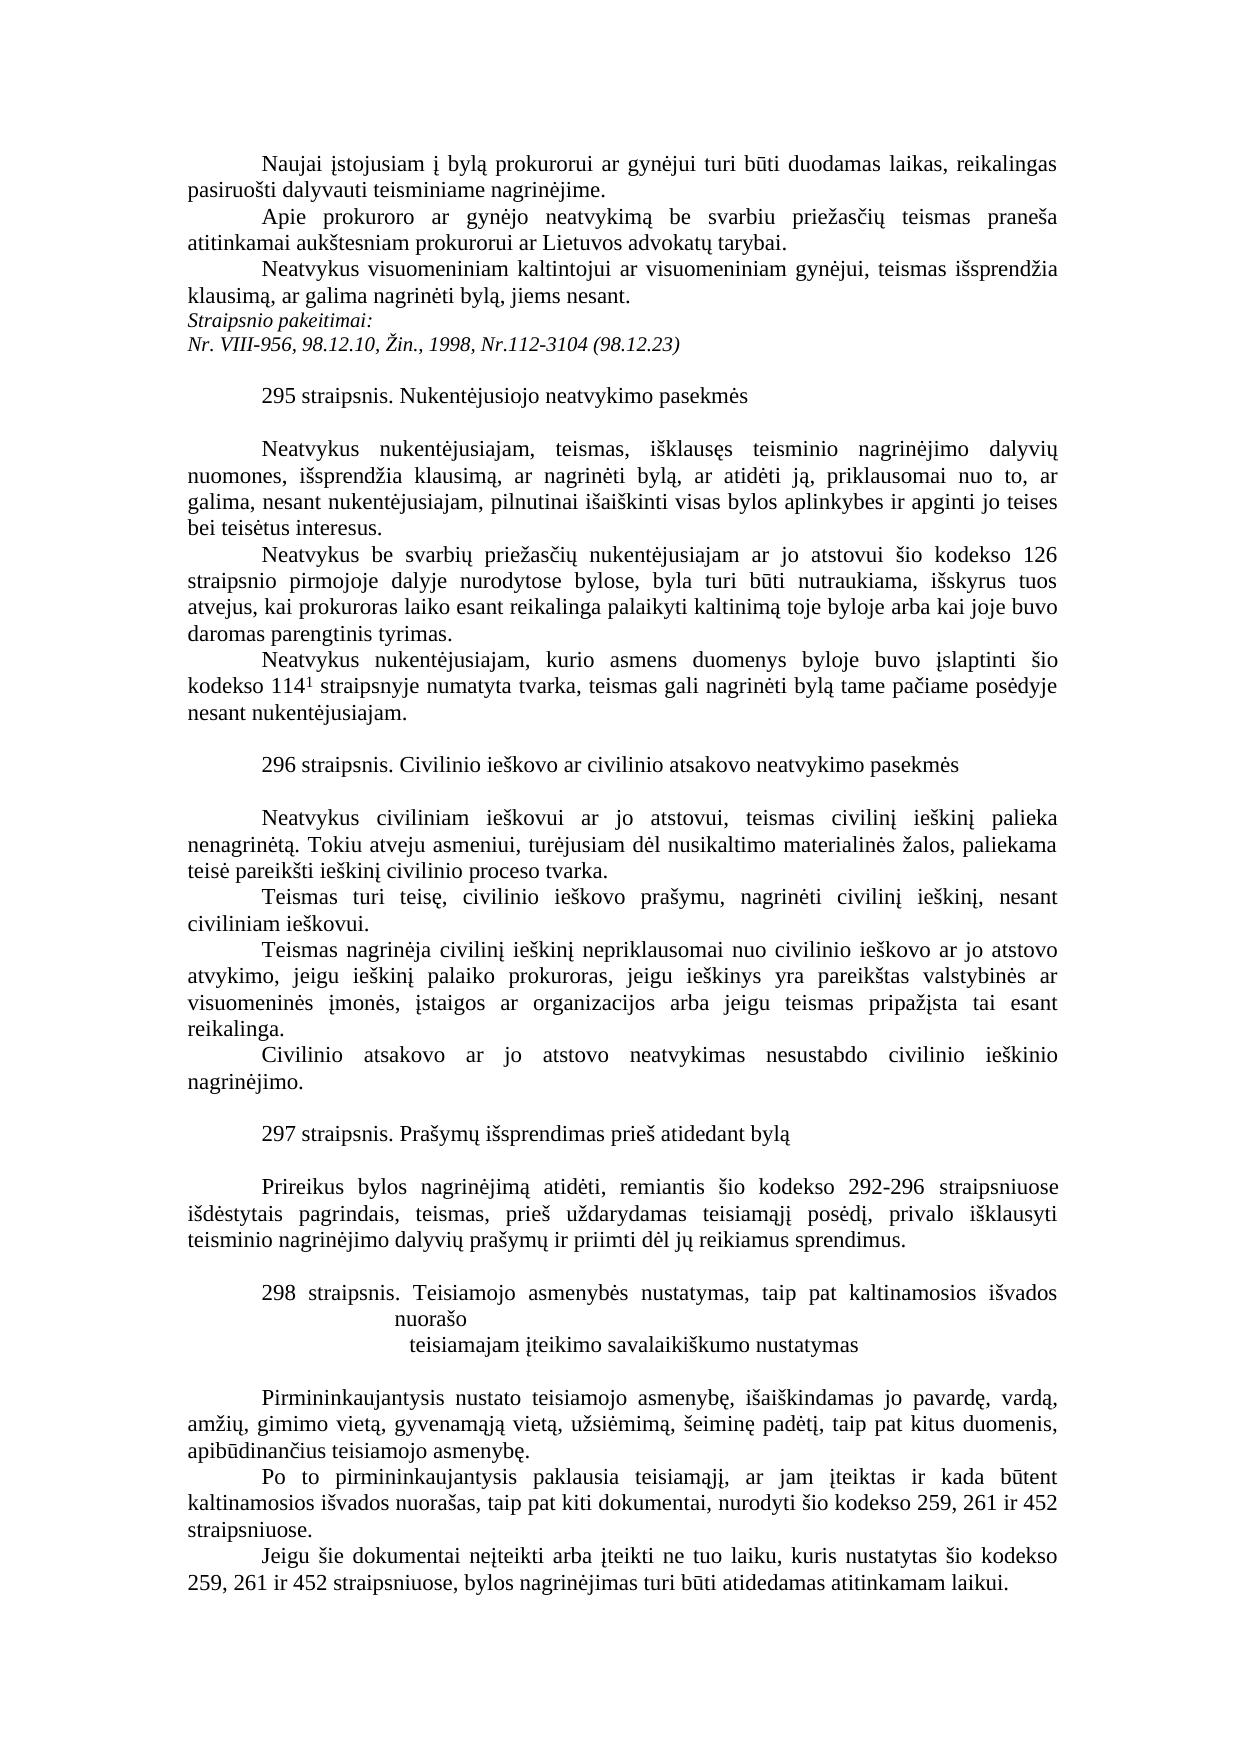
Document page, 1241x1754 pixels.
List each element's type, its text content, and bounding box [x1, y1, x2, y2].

text 295 straipsnis. Nukentėjusiojo neatvykimo pasekmės [187, 383, 1059, 409]
text teisiamajam įteikimo savalaikiškumo nustatymas [394, 1331, 1059, 1358]
text Apie prokuroro ar gynėjo neatvykimą be svarbiu priežasčių teismas praneša atitinkamai aukštesniam prokurorui ar Lietuvos advokatų tarybai. [187, 203, 1059, 255]
text Neatvykus be svarbių priežasčių nukentėjusiajam ar jo atstovui šio kodekso 126 straipsnio pirmojoje dalyje nurodytose bylose, byla turi būti nutraukiama, išskyrus tuos atvejus, kai prokuroras laiko esant reikalinga palaikyti kaltinimą toje byloje arba kai joje buvo daromas parengtinis tyrimas. [187, 541, 1059, 646]
text Nr. VIII-956, 98.12.10, Žin., 1998, Nr.112-3104 (98.12.23) [187, 332, 1059, 356]
text Po to pirmininkaujantysis paklausia teisiamąjį, ar jam įteiktas ir kada būtent kaltinamosios išvados nuorašas, taip pat kiti dokumentai, nurodyti šio kodekso 259, 261 ir 452 straipsniuose. [187, 1463, 1059, 1542]
text Neatvykus nukentėjusiajam, kurio asmens duomenys byloje buvo įslaptinti šio kodekso 1141 straipsnyje numatyta tvarka, teismas gali nagrinėti bylą tame pačiame posėdyje nesant nukentėjusiajam. [187, 646, 1059, 725]
text 296 straipsnis. Civilinio ieškovo ar civilinio atsakovo neatvykimo pasekmės [187, 752, 1059, 778]
text 297 straipsnis. Prašymų išsprendimas prieš atidedant bylą [187, 1121, 1059, 1147]
text Civilinio atsakovo ar jo atstovo neatvykimas nesustabdo civilinio ieškinio nagrinėjimo. [187, 1041, 1059, 1094]
text Neatvykus visuomeniniam kaltintojui ar visuomeniniam gynėjui, teismas išsprendžia klausimą, ar galima nagrinėti bylą, jiems nesant. [187, 255, 1059, 308]
text Naujai įstojusiam į bylą prokurorui ar gynėjui turi būti duodamas laikas, reikalingas pasiruošti dalyvauti teisminiame nagrinėjime. [187, 150, 1059, 203]
text Straipsnio pakeitimai: [187, 308, 1059, 332]
text Jeigu šie dokumentai neįteikti arba įteikti ne tuo laiku, kuris nustatytas šio kodekso 259, 261 ir 452 straipsniuose, bylos nagrinėjimas turi būti atidedamas atitinkamam laikui. [187, 1542, 1059, 1595]
text Pirmininkaujantysis nustato teisiamojo asmenybę, išaiškindamas jo pavardę, vardą, amžių, gimimo vietą, gyvenamąją vietą, užsiėmimą, šeiminę padėtį, taip pat kitus duomenis, apibūdinančius teisiamojo asmenybę. [187, 1384, 1059, 1463]
text Teismas nagrinėja civilinį ieškinį nepriklausomai nuo civilinio ieškovo ar jo atstovo atvykimo, jeigu ieškinį palaiko prokuroras, jeigu ieškinys yra pareikštas valstybinės ar visuomeninės įmonės, įstaigos ar organizacijos arba jeigu teismas pripažįsta tai esant reikalinga. [187, 936, 1059, 1041]
text 298 straipsnis. Teisiamojo asmenybės nustatymas, taip pat kaltinamosios išvados nuorašo [261, 1279, 1059, 1331]
text Neatvykus civiliniam ieškovui ar jo atstovui, teismas civilinį ieškinį palieka nenagrinėtą. Tokiu atveju asmeniui, turėjusiam dėl nusikaltimo materialinės žalos, paliekama teisė pareikšti ieškinį civilinio proceso tvarka. [187, 804, 1059, 883]
text Prireikus bylos nagrinėjimą atidėti, remiantis šio kodekso 292-296 straipsniuose išdėstytais pagrindais, teismas, prieš uždarydamas teisiamąjį posėdį, privalo išklausyti teisminio nagrinėjimo dalyvių prašymų ir priimti dėl jų reikiamus sprendimus. [187, 1173, 1059, 1252]
text Neatvykus nukentėjusiajam, teismas, išklausęs teisminio nagrinėjimo dalyvių nuomones, išsprendžia klausimą, ar nagrinėti bylą, ar atidėti ją, priklausomai nuo to, ar galima, nesant nukentėjusiajam, pilnutinai išaiškinti visas bylos aplinkybes ir apginti jo teises bei teisėtus interesus. [187, 435, 1059, 541]
text Teismas turi teisę, civilinio ieškovo prašymu, nagrinėti civilinį ieškinį, nesant civiliniam ieškovui. [187, 883, 1059, 936]
